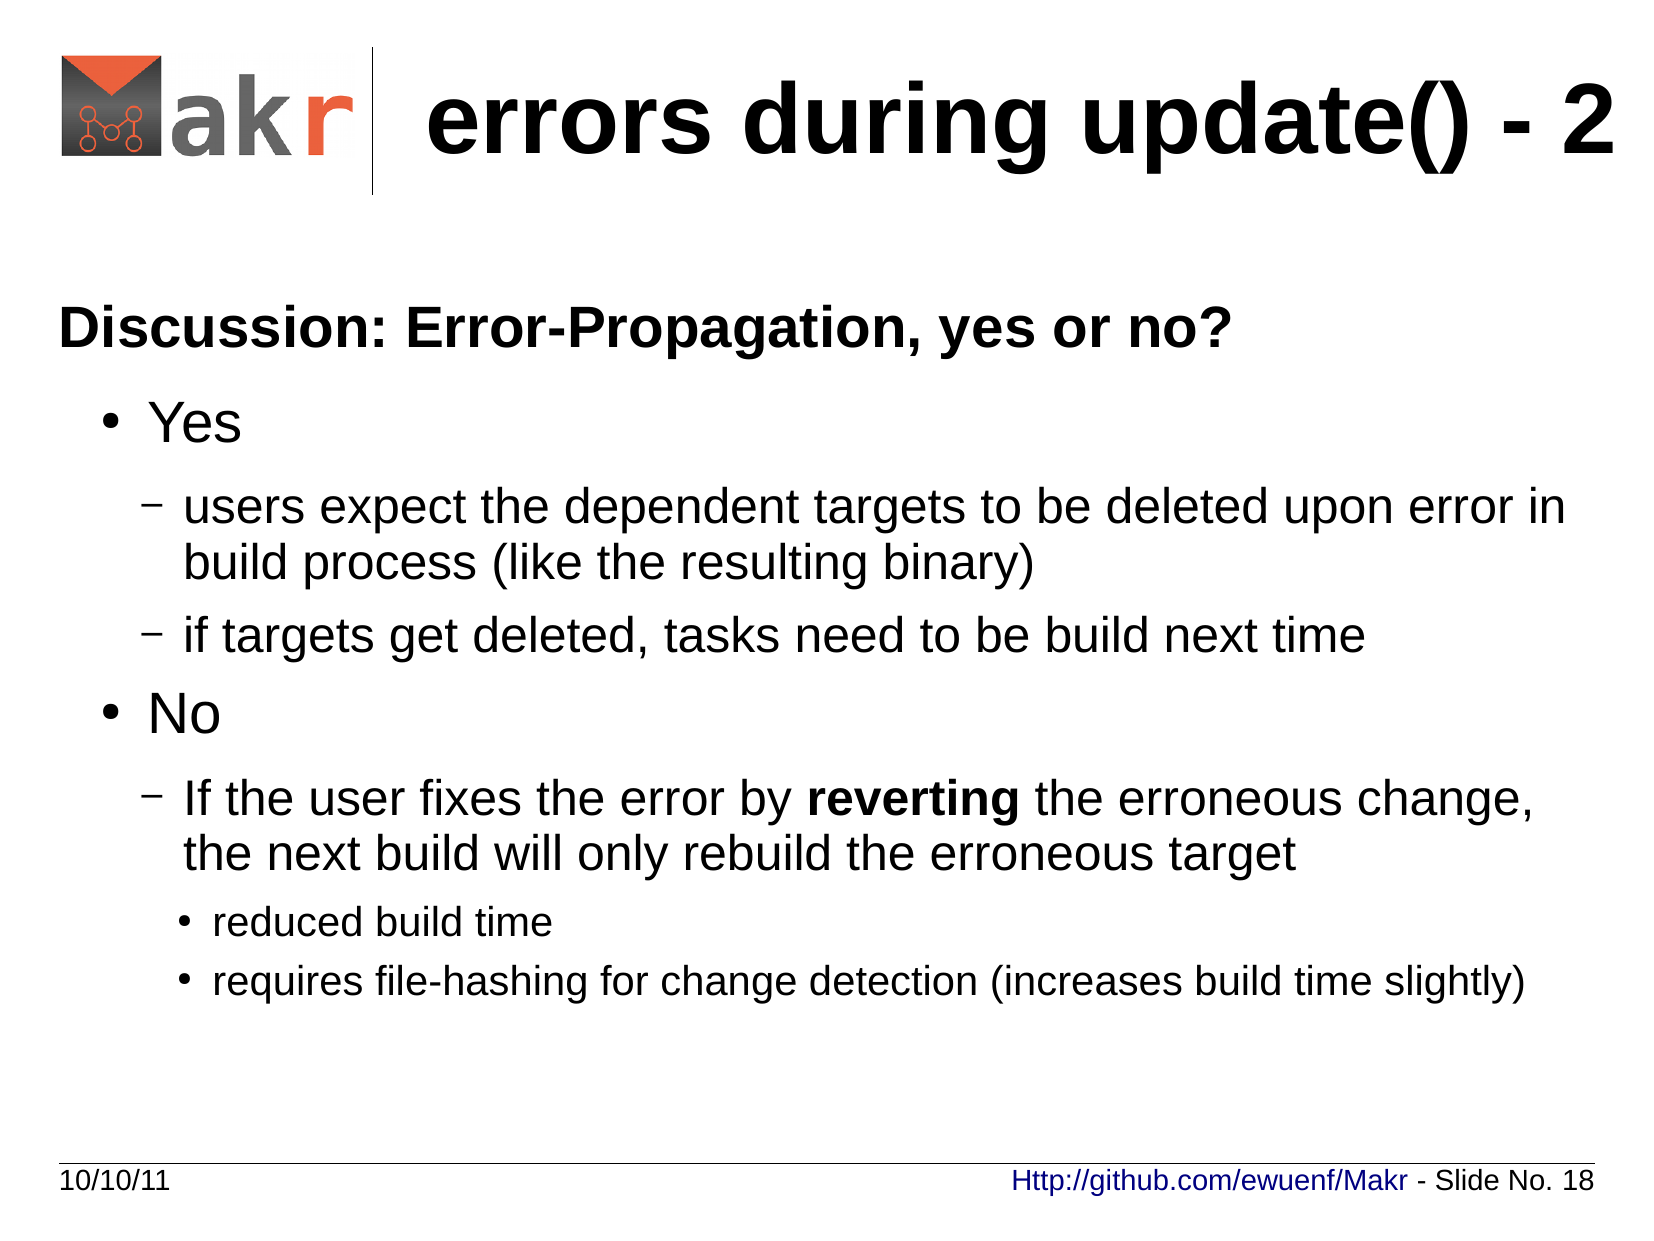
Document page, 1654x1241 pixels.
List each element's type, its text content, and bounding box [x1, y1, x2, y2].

title errors during update() - 2 [425, 62, 1636, 175]
picture [59, 53, 355, 158]
list Discussion: Error-Propagation, yes or no? Yes users expect the dependent targets to be deleted upon error in build process (like the resulting binary) if targets get deleted, tasks need to be build next time No If the user fixes the error by reverting the erroneous change, the next build will only rebuild the erroneous target reduced build time requires file-hashing for change detection (increases build time slightly) [59, 295, 1595, 1114]
